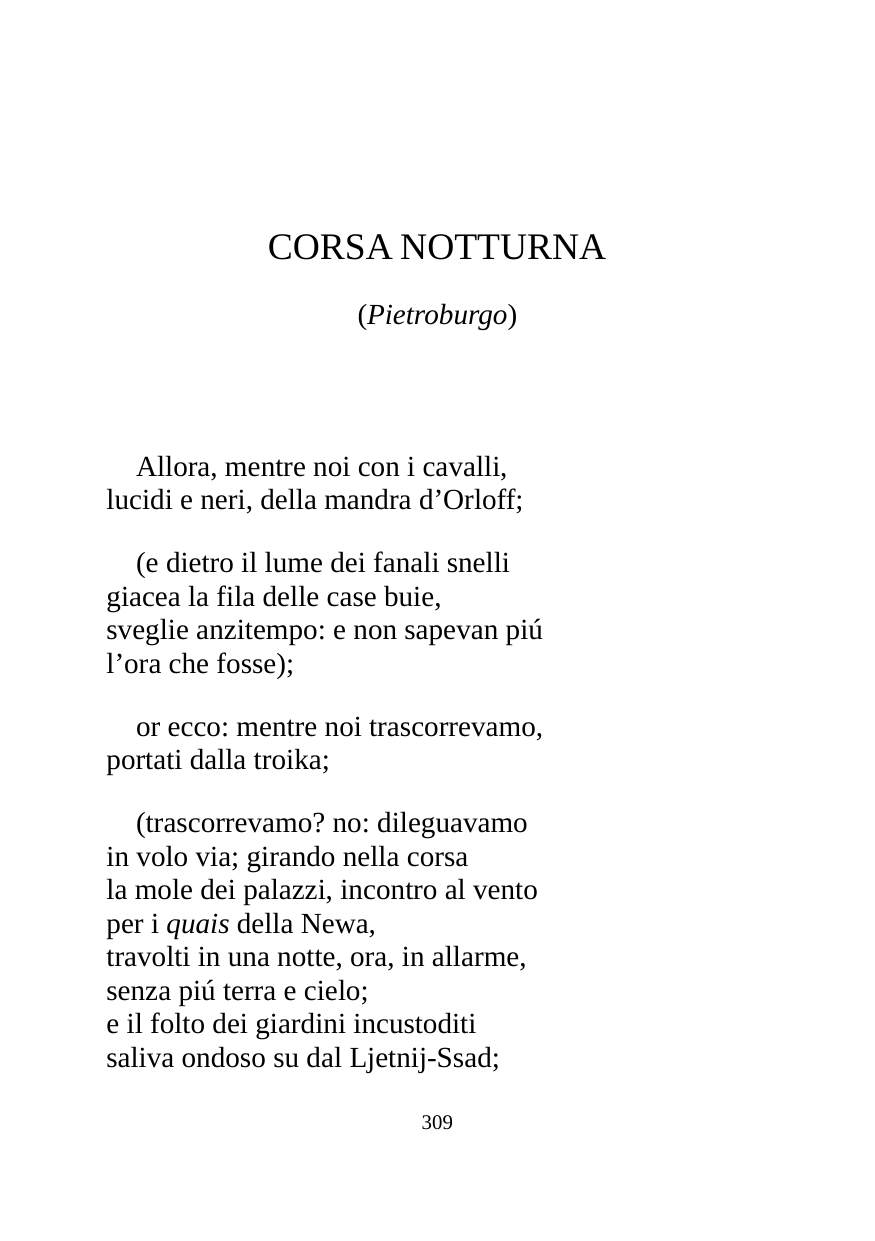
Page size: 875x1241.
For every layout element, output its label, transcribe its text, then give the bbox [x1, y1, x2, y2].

subtitle CORSA NOTTURNA [106, 224, 768, 267]
text (Pietroburgo) [106, 297, 768, 331]
text (trascorrevamo? no: dileguavamo in volo via; girando nella corsa la mole dei palazzi, incontro al vento per i quais della Newa, travolti in una notte, ora, in allarme, senza piú terra e cielo; e il folto dei giardini incustoditi saliva ondoso su dal Ljetnij-Ssad; [106, 805, 768, 1074]
text Allora, mentre noi con i cavalli, lucidi e neri, della mandra d’Orloff; [106, 449, 768, 516]
text or ecco: mentre noi trascorrevamo, portati dalla troika; [106, 709, 768, 776]
text (e dietro il lume dei fanali snelli giacea la fila delle case buie, sveglie anzitempo: e non sapevan piú l’ora che fosse); [106, 545, 768, 679]
